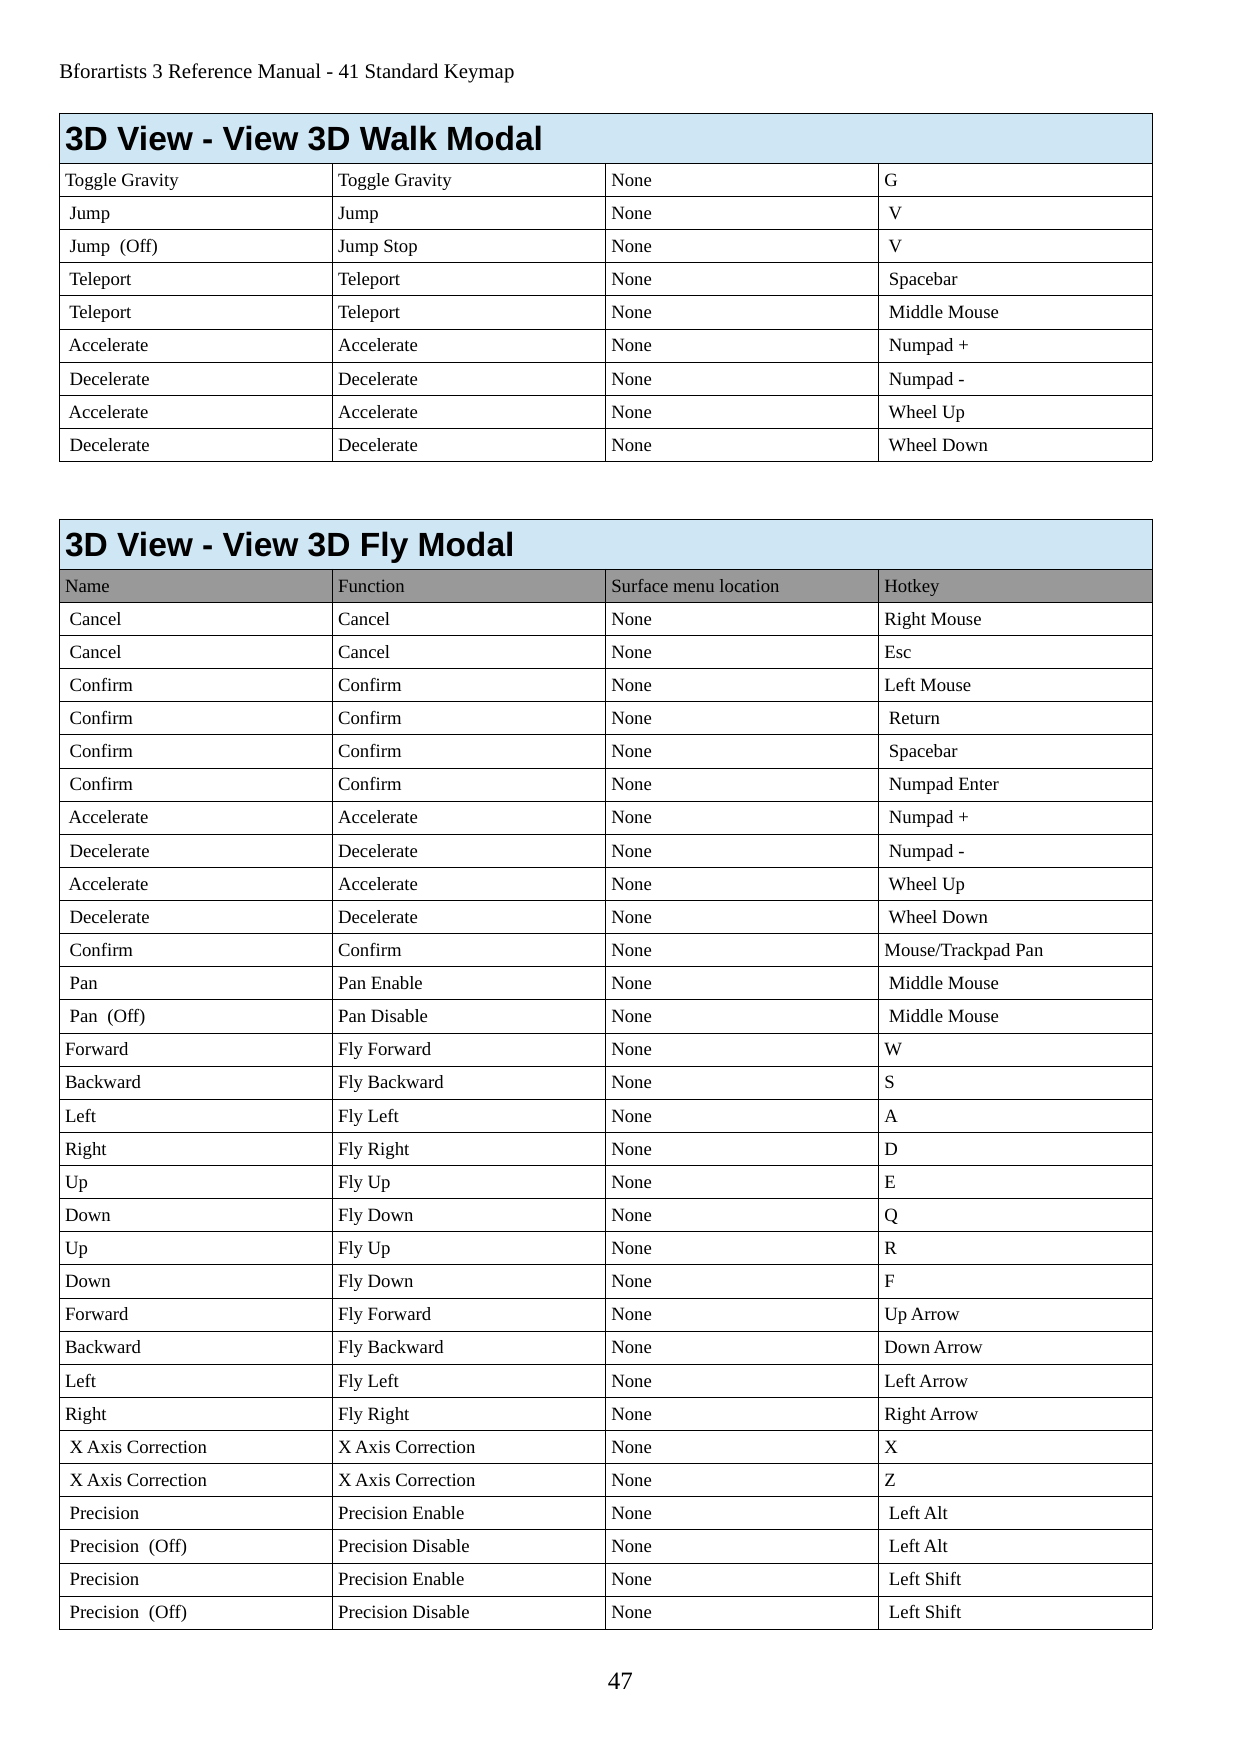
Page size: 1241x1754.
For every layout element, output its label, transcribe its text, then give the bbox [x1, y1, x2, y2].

table_cell None [606, 735, 878, 767]
table_cell Jump (Off) [60, 230, 332, 262]
table_cell Jump [333, 197, 605, 229]
table_cell Pan (Off) [60, 1000, 332, 1032]
table_cell None [606, 1464, 878, 1496]
table_cell Backward [60, 1067, 332, 1099]
table_cell None [606, 1166, 878, 1198]
table_cell None [606, 603, 878, 635]
table_cell None [606, 769, 878, 801]
table_cell Accelerate [60, 868, 332, 900]
table_cell Fly Right [333, 1398, 605, 1430]
table_cell Fly Down [333, 1199, 605, 1231]
table_cell Fly Right [333, 1133, 605, 1165]
table_cell X Axis Correction [60, 1464, 332, 1496]
table_cell Precision [60, 1564, 332, 1596]
table_header 3D View - View 3D Walk Modal [60, 114, 1152, 163]
table_cell None [606, 1597, 878, 1629]
table_cell Teleport [60, 263, 332, 295]
table_cell Confirm [60, 735, 332, 767]
table_cell Wheel Down [879, 901, 1152, 933]
table_cell Precision Disable [333, 1530, 605, 1562]
table_cell None [606, 802, 878, 834]
table_cell None [606, 1299, 878, 1331]
table_cell Pan Disable [333, 1000, 605, 1032]
table_cell G [879, 164, 1152, 196]
table_cell W [879, 1034, 1152, 1066]
table_cell Wheel Up [879, 396, 1152, 428]
table_cell Numpad Enter [879, 769, 1152, 801]
table_cell None [606, 429, 878, 461]
table_cell Decelerate [60, 429, 332, 461]
table_cell Fly Forward [333, 1299, 605, 1331]
table_cell Decelerate [60, 835, 332, 867]
table_cell Confirm [333, 769, 605, 801]
table_cell None [606, 934, 878, 966]
table_cell Jump [60, 197, 332, 229]
table_cell Down [60, 1199, 332, 1231]
table_cell Spacebar [879, 735, 1152, 767]
table_cell None [606, 1431, 878, 1463]
table_cell Left Arrow [879, 1365, 1152, 1397]
table_cell Fly Left [333, 1365, 605, 1397]
table_cell Cancel [333, 636, 605, 668]
table_cell None [606, 702, 878, 734]
table_cell Left [60, 1365, 332, 1397]
table_cell Accelerate [60, 396, 332, 428]
table_cell Spacebar [879, 263, 1152, 295]
table_cell Teleport [60, 296, 332, 328]
table_cell Confirm [60, 769, 332, 801]
table_cell Right [60, 1133, 332, 1165]
table_cell None [606, 1564, 878, 1596]
table_cell None [606, 967, 878, 999]
table_cell Wheel Up [879, 868, 1152, 900]
table_cell None [606, 263, 878, 295]
table_cell Precision Disable [333, 1597, 605, 1629]
table_cell Pan Enable [333, 967, 605, 999]
table_cell Accelerate [333, 802, 605, 834]
table_cell X [879, 1431, 1152, 1463]
table_cell Hotkey [879, 570, 1152, 602]
table_cell V [879, 230, 1152, 262]
table_cell Middle Mouse [879, 296, 1152, 328]
table_cell Confirm [333, 735, 605, 767]
table_cell Down [60, 1265, 332, 1297]
table_cell None [606, 296, 878, 328]
table_cell Left Alt [879, 1497, 1152, 1529]
table_cell None [606, 1365, 878, 1397]
table_cell Precision [60, 1497, 332, 1529]
table_cell Confirm [333, 702, 605, 734]
table_cell Numpad + [879, 330, 1152, 362]
table_cell Q [879, 1199, 1152, 1231]
table_cell None [606, 1199, 878, 1231]
table_cell Z [879, 1464, 1152, 1496]
table_cell Toggle Gravity [60, 164, 332, 196]
table_cell R [879, 1232, 1152, 1264]
table_cell Precision Enable [333, 1564, 605, 1596]
table_cell Decelerate [333, 429, 605, 461]
table_cell X Axis Correction [60, 1431, 332, 1463]
table_cell Accelerate [60, 330, 332, 362]
table_cell V [879, 197, 1152, 229]
table_cell Confirm [60, 669, 332, 701]
table_cell Fly Backward [333, 1067, 605, 1099]
table_cell Cancel [60, 603, 332, 635]
table_cell Confirm [333, 934, 605, 966]
table_cell None [606, 396, 878, 428]
table_cell Up [60, 1232, 332, 1264]
table_cell D [879, 1133, 1152, 1165]
table_cell None [606, 1034, 878, 1066]
table_cell None [606, 1100, 878, 1132]
table_cell Accelerate [60, 802, 332, 834]
table_cell Accelerate [333, 868, 605, 900]
table_cell None [606, 1000, 878, 1032]
table_cell Decelerate [333, 901, 605, 933]
table_cell None [606, 636, 878, 668]
table_cell Up [60, 1166, 332, 1198]
table_cell Middle Mouse [879, 1000, 1152, 1032]
table_cell None [606, 164, 878, 196]
table_cell None [606, 1398, 878, 1430]
table_cell X Axis Correction [333, 1464, 605, 1496]
table_cell None [606, 1265, 878, 1297]
table_cell Confirm [333, 669, 605, 701]
table_cell None [606, 197, 878, 229]
table_cell Precision Enable [333, 1497, 605, 1529]
table_cell Right Arrow [879, 1398, 1152, 1430]
table_cell Fly Down [333, 1265, 605, 1297]
table_cell Forward [60, 1034, 332, 1066]
table_cell Left Shift [879, 1564, 1152, 1596]
table_cell Confirm [60, 934, 332, 966]
table_cell Middle Mouse [879, 967, 1152, 999]
table_cell None [606, 901, 878, 933]
table_cell Decelerate [60, 363, 332, 395]
table_cell Name [60, 570, 332, 602]
table_cell Mouse/Trackpad Pan [879, 934, 1152, 966]
table_cell Numpad - [879, 363, 1152, 395]
table_cell Fly Up [333, 1166, 605, 1198]
table_cell Right [60, 1398, 332, 1430]
table_cell Accelerate [333, 330, 605, 362]
table_cell None [606, 363, 878, 395]
table_cell Precision (Off) [60, 1530, 332, 1562]
table_cell Left Mouse [879, 669, 1152, 701]
table_cell None [606, 1530, 878, 1562]
table_cell Precision (Off) [60, 1597, 332, 1629]
table_cell Surface menu location [606, 570, 878, 602]
table_cell None [606, 669, 878, 701]
table_cell Pan [60, 967, 332, 999]
table_cell None [606, 1497, 878, 1529]
table_cell Fly Up [333, 1232, 605, 1264]
table_cell Down Arrow [879, 1332, 1152, 1364]
table_cell Up Arrow [879, 1299, 1152, 1331]
table_cell Return [879, 702, 1152, 734]
table_cell Esc [879, 636, 1152, 668]
table_cell Forward [60, 1299, 332, 1331]
table_cell Fly Forward [333, 1034, 605, 1066]
table_header 3D View - View 3D Fly Modal [60, 520, 1152, 569]
table_cell Backward [60, 1332, 332, 1364]
table_cell Numpad + [879, 802, 1152, 834]
table_cell E [879, 1166, 1152, 1198]
table_cell Wheel Down [879, 429, 1152, 461]
table_cell None [606, 1067, 878, 1099]
table_cell Confirm [60, 702, 332, 734]
table_cell None [606, 835, 878, 867]
table_cell None [606, 1332, 878, 1364]
table_cell Jump Stop [333, 230, 605, 262]
table_cell Left Alt [879, 1530, 1152, 1562]
table_cell S [879, 1067, 1152, 1099]
table_cell Numpad - [879, 835, 1152, 867]
table_cell Decelerate [333, 363, 605, 395]
table_cell Fly Left [333, 1100, 605, 1132]
table_cell Cancel [333, 603, 605, 635]
table_cell None [606, 868, 878, 900]
table_cell None [606, 1232, 878, 1264]
table_cell Accelerate [333, 396, 605, 428]
table_cell Teleport [333, 263, 605, 295]
table_cell Cancel [60, 636, 332, 668]
table_cell F [879, 1265, 1152, 1297]
table_cell Fly Backward [333, 1332, 605, 1364]
table_cell Decelerate [333, 835, 605, 867]
table_cell None [606, 330, 878, 362]
table_cell Teleport [333, 296, 605, 328]
table_cell Function [333, 570, 605, 602]
table_cell Left Shift [879, 1597, 1152, 1629]
table_cell A [879, 1100, 1152, 1132]
table_cell Left [60, 1100, 332, 1132]
table_cell None [606, 1133, 878, 1165]
table_cell Decelerate [60, 901, 332, 933]
table_cell None [606, 230, 878, 262]
table_cell Right Mouse [879, 603, 1152, 635]
table_cell Toggle Gravity [333, 164, 605, 196]
table_cell X Axis Correction [333, 1431, 605, 1463]
